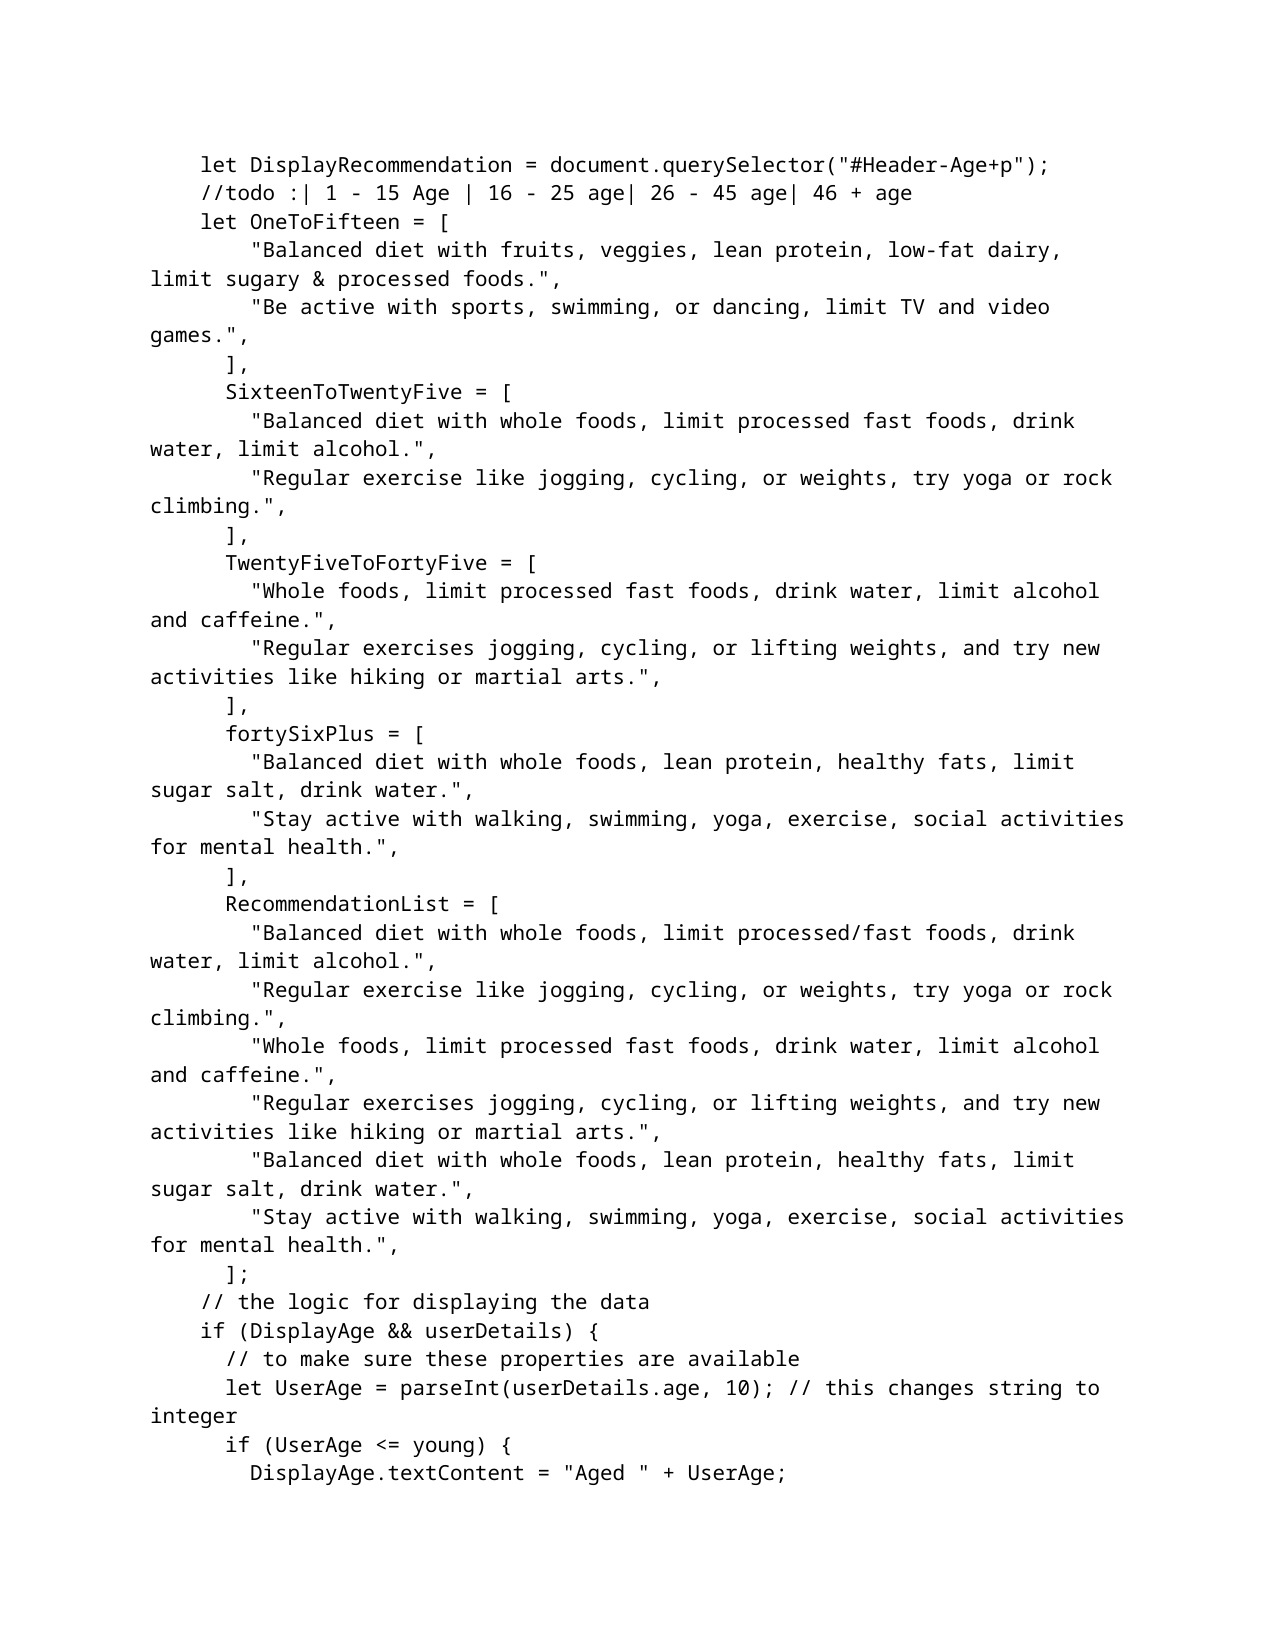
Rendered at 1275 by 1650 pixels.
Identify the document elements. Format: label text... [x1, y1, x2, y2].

text ], [150, 520, 1125, 548]
text "Balanced diet with whole foods, limit processed/fast foods, drink water, limit alcohol.", [150, 918, 1125, 975]
text RecommendationList = [ [150, 889, 1125, 918]
text "Regular exercises jogging, cycling, or lifting weights, and try new activities like hiking or martial arts.", [150, 1088, 1125, 1145]
text "Stay active with walking, swimming, yoga, exercise, social activities for mental health.", [150, 1202, 1125, 1259]
text //todo :| 1 - 15 Age | 16 - 25 age| 26 - 45 age| 46 + age [150, 178, 1125, 207]
text "Stay active with walking, swimming, yoga, exercise, social activities for mental health.", [150, 804, 1125, 861]
text TwentyFiveToFortyFive = [ [150, 548, 1125, 577]
text let DisplayRecommendation = document.querySelector("#Header-Age+p"); [150, 150, 1125, 178]
text "Balanced diet with whole foods, lean protein, healthy fats, limit sugar salt, drink water.", [150, 1145, 1125, 1202]
text ], [150, 349, 1125, 377]
text // to make sure these properties are available [150, 1344, 1125, 1373]
text ]; [150, 1259, 1125, 1287]
text "Whole foods, limit processed fast foods, drink water, limit alcohol and caffeine.", [150, 577, 1125, 633]
text "Whole foods, limit processed fast foods, drink water, limit alcohol and caffeine.", [150, 1032, 1125, 1088]
text ], [150, 690, 1125, 719]
text "Balanced diet with whole foods, lean protein, healthy fats, limit sugar salt, drink water.", [150, 747, 1125, 804]
text "Regular exercise like jogging, cycling, or weights, try yoga or rock climbing.", [150, 463, 1125, 520]
text "Regular exercises jogging, cycling, or lifting weights, and try new activities like hiking or martial arts.", [150, 633, 1125, 690]
text if (DisplayAge && userDetails) { [150, 1316, 1125, 1344]
text "Regular exercise like jogging, cycling, or weights, try yoga or rock climbing.", [150, 975, 1125, 1032]
text "Balanced diet with whole foods, limit processed fast foods, drink water, limit alcohol.", [150, 406, 1125, 463]
text SixteenToTwentyFive = [ [150, 377, 1125, 406]
text let UserAge = parseInt(userDetails.age, 10); // this changes string to integer [150, 1373, 1125, 1430]
text if (UserAge <= young) { [150, 1430, 1125, 1458]
text let OneToFifteen = [ [150, 207, 1125, 235]
text "Balanced diet with fruits, veggies, lean protein, low-fat dairy, limit sugary & processed foods.", [150, 235, 1125, 292]
text // the logic for displaying the data [150, 1287, 1125, 1316]
text fortySixPlus = [ [150, 719, 1125, 747]
text DisplayAge.textContent = "Aged " + UserAge; [150, 1458, 1125, 1487]
text "Be active with sports, swimming, or dancing, limit TV and video games.", [150, 292, 1125, 349]
text ], [150, 861, 1125, 889]
